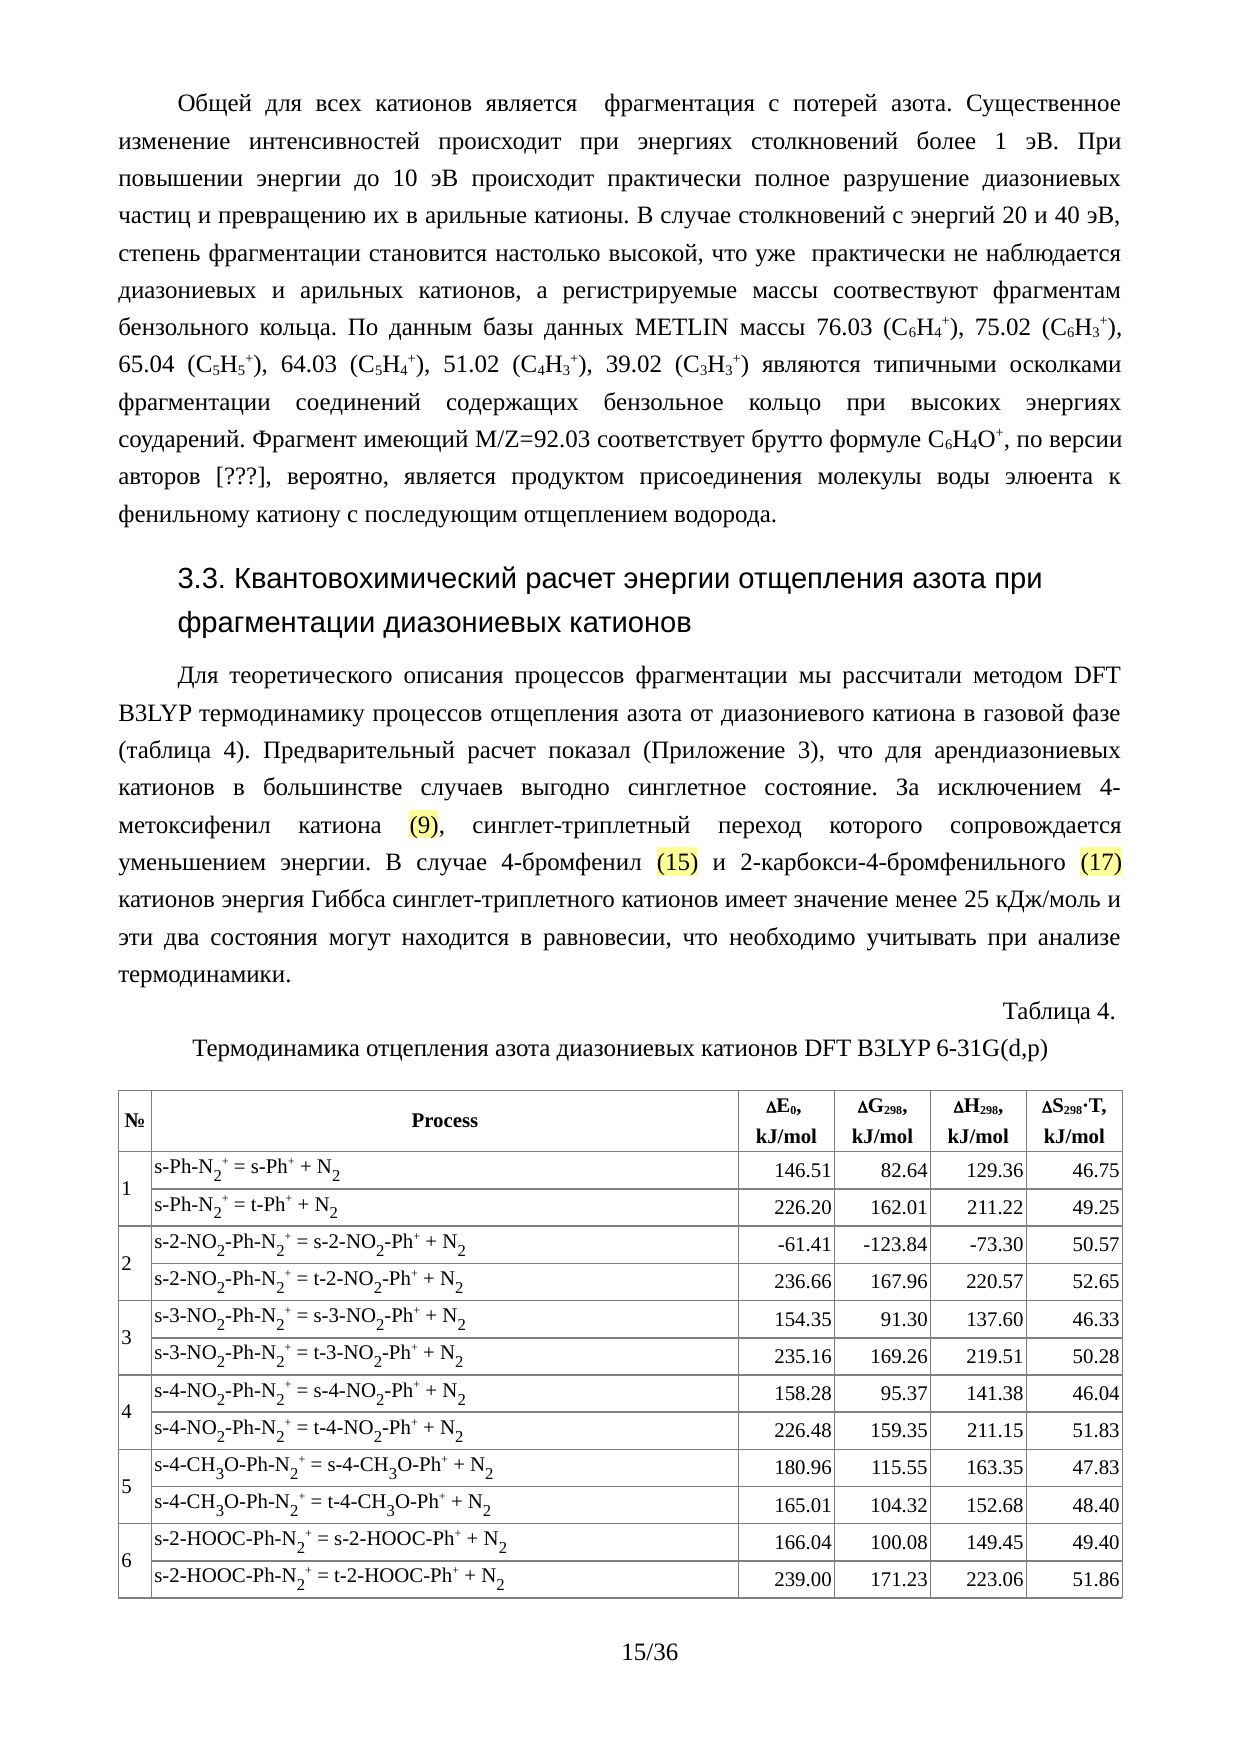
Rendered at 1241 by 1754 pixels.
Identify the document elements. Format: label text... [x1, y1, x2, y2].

table_cell 49.40 [1027, 1524, 1122, 1560]
table_cell 165.01 [739, 1487, 834, 1523]
table_cell 167.96 [835, 1264, 930, 1300]
table_cell 129.36 [931, 1152, 1026, 1188]
table_cell s-3-NO2-Ph-N2+ = s-3-NO2-Ph+ + N2 [152, 1301, 738, 1337]
table_header DH298, kJ/mol [931, 1091, 1026, 1151]
table_cell 3 [119, 1301, 151, 1374]
table_cell 223.06 [931, 1562, 1026, 1597]
table_cell 152.68 [931, 1487, 1026, 1523]
table_cell s-4-CH3O-Ph-N2+ = t-4-CH3O-Ph+ + N2 [152, 1487, 738, 1523]
table_cell 226.20 [739, 1190, 834, 1225]
table_cell s-3-NO2-Ph-N2+ = t-3-NO2-Ph+ + N2 [152, 1339, 738, 1374]
table_cell -73.30 [931, 1227, 1026, 1263]
table_cell 95.37 [835, 1376, 930, 1411]
table_cell 171.23 [835, 1562, 930, 1597]
table_header DS298·T, kJ/mol [1027, 1091, 1122, 1151]
table_cell 159.35 [835, 1413, 930, 1448]
table_cell 50.28 [1027, 1339, 1122, 1374]
table_cell 226.48 [739, 1413, 834, 1448]
table_cell 149.45 [931, 1524, 1026, 1560]
table_cell 141.38 [931, 1376, 1026, 1411]
table_cell 180.96 [739, 1450, 834, 1486]
table_cell 51.83 [1027, 1413, 1122, 1448]
table_cell 146.51 [739, 1152, 834, 1188]
table_cell s-4-NO2-Ph-N2+ = s-4-NO2-Ph+ + N2 [152, 1376, 738, 1411]
table_cell 46.04 [1027, 1376, 1122, 1411]
table_cell 166.04 [739, 1524, 834, 1560]
list Для теоретического описания процессов фрагментации мы рассчитали методом DFT B3LYP термодинамику процессов отщепления азота от диазониевого катиона в газовой фазе (таблица 4). Предварительный расчет показал (Приложение 3), что для арендиазониевых катионов в большинстве случаев выгодно синглетное состояние. За исключением 4-метоксифенил катиона (9), синглет-триплетный переход которого сопровождается уменьшением энергии. В случае 4-бромфенил (15) и 2-карбокси-4-бромфенильного (17) катионов энергия Гиббса синглет-триплетного катионов имеет значение менее 25 кДж/моль и эти два состояния могут находится в равновесии, что необходимо учитывать при анализе термодинамики. [118, 661, 1122, 988]
table_cell 137.60 [931, 1301, 1026, 1337]
table_cell 235.16 [739, 1339, 834, 1374]
table_header № [119, 1091, 151, 1151]
table_cell 236.66 [739, 1264, 834, 1300]
table_cell 2 [119, 1227, 151, 1300]
table_cell s-2-HOOC-Ph-N2+ = s-2-HOOC-Ph+ + N2 [152, 1524, 738, 1560]
table_header DG298, kJ/mol [835, 1091, 930, 1151]
table_cell s-2-NO2-Ph-N2+ = s-2-NO2-Ph+ + N2 [152, 1227, 738, 1263]
table_cell 169.26 [835, 1339, 930, 1374]
table_cell s-Ph-N2+ = t-Ph+ + N2 [152, 1190, 738, 1225]
table_cell 4 [119, 1376, 151, 1448]
table_cell 158.28 [739, 1376, 834, 1411]
table_cell 46.75 [1027, 1152, 1122, 1188]
table_cell -61.41 [739, 1227, 834, 1263]
list Таблица 4. [118, 996, 1122, 1025]
table_cell 219.51 [931, 1339, 1026, 1374]
table_cell 91.30 [835, 1301, 930, 1337]
table_cell 154.35 [739, 1301, 834, 1337]
table_cell s-2-HOOC-Ph-N2+ = t-2-HOOC-Ph+ + N2 [152, 1562, 738, 1597]
table_cell 51.86 [1027, 1562, 1122, 1597]
list Термодинамика отцепления азота диазониевых катионов DFT B3LYP 6-31G(d,p) [118, 1033, 1122, 1062]
text Общей для всех катионов является фрагментация с потерей азота. Существенное изменение интенсивностей происходит при энергиях столкновений более 1 эВ. При повышении энергии до 10 эВ происходит практически полное разрушение диазониевых частиц и превращению их в арильные катионы. В случае столкновений с энергий 20 и 40 эВ, степень фрагментации становится настолько высокой, что уже практически не наблюдается диазониевых и арильных катионов, а регистрируемые массы соотвествуют фрагментам бензольного кольца. По данным базы данных METLIN массы 76.03 (C6H4+), 75.02 (C6H3+), 65.04 (C5H5+), 64.03 (C5H4+), 51.02 (C4H3+), 39.02 (C3H3+) являются типичными осколками фрагментации соединений содержащих бензольное кольцо при высоких энергиях соударений. Фрагмент имеющий M/Z=92.03 соответствует брутто формуле C6H4O+, по версии авторов [???], вероятно, является продуктом присоединения молекулы воды элюента к фенильному катиону с последующим отщеплением водорода. [118, 88, 1122, 527]
table_cell s-2-NO2-Ph-N2+ = t-2-NO2-Ph+ + N2 [152, 1264, 738, 1300]
subtitle 3.3. Квантовохимический расчет энергии отщепления азота при фрагментации диазониевых катионов [177, 561, 1122, 638]
table_cell 52.65 [1027, 1264, 1122, 1300]
table_cell 104.32 [835, 1487, 930, 1523]
table_cell 1 [119, 1152, 151, 1225]
table_header Process [152, 1091, 738, 1151]
table_cell 48.40 [1027, 1487, 1122, 1523]
table_cell 239.00 [739, 1562, 834, 1597]
table_cell 5 [119, 1450, 151, 1523]
table_cell s-4-NO2-Ph-N2+ = t-4-NO2-Ph+ + N2 [152, 1413, 738, 1448]
table_cell 211.22 [931, 1190, 1026, 1225]
table_cell -123.84 [835, 1227, 930, 1263]
table_cell 100.08 [835, 1524, 930, 1560]
table_cell 220.57 [931, 1264, 1026, 1300]
table_cell 211.15 [931, 1413, 1026, 1448]
table_header DE0, kJ/mol [739, 1091, 834, 1151]
table_cell 50.57 [1027, 1227, 1122, 1263]
table_cell 47.83 [1027, 1450, 1122, 1486]
table_cell 49.25 [1027, 1190, 1122, 1225]
table_cell s-4-CH3O-Ph-N2+ = s-4-CH3O-Ph+ + N2 [152, 1450, 738, 1486]
table_cell 82.64 [835, 1152, 930, 1188]
table_cell 6 [119, 1524, 151, 1597]
table_cell 46.33 [1027, 1301, 1122, 1337]
table_cell 163.35 [931, 1450, 1026, 1486]
table_cell s-Ph-N2+ = s-Ph+ + N2 [152, 1152, 738, 1188]
table_cell 162.01 [835, 1190, 930, 1225]
table_cell 115.55 [835, 1450, 930, 1486]
